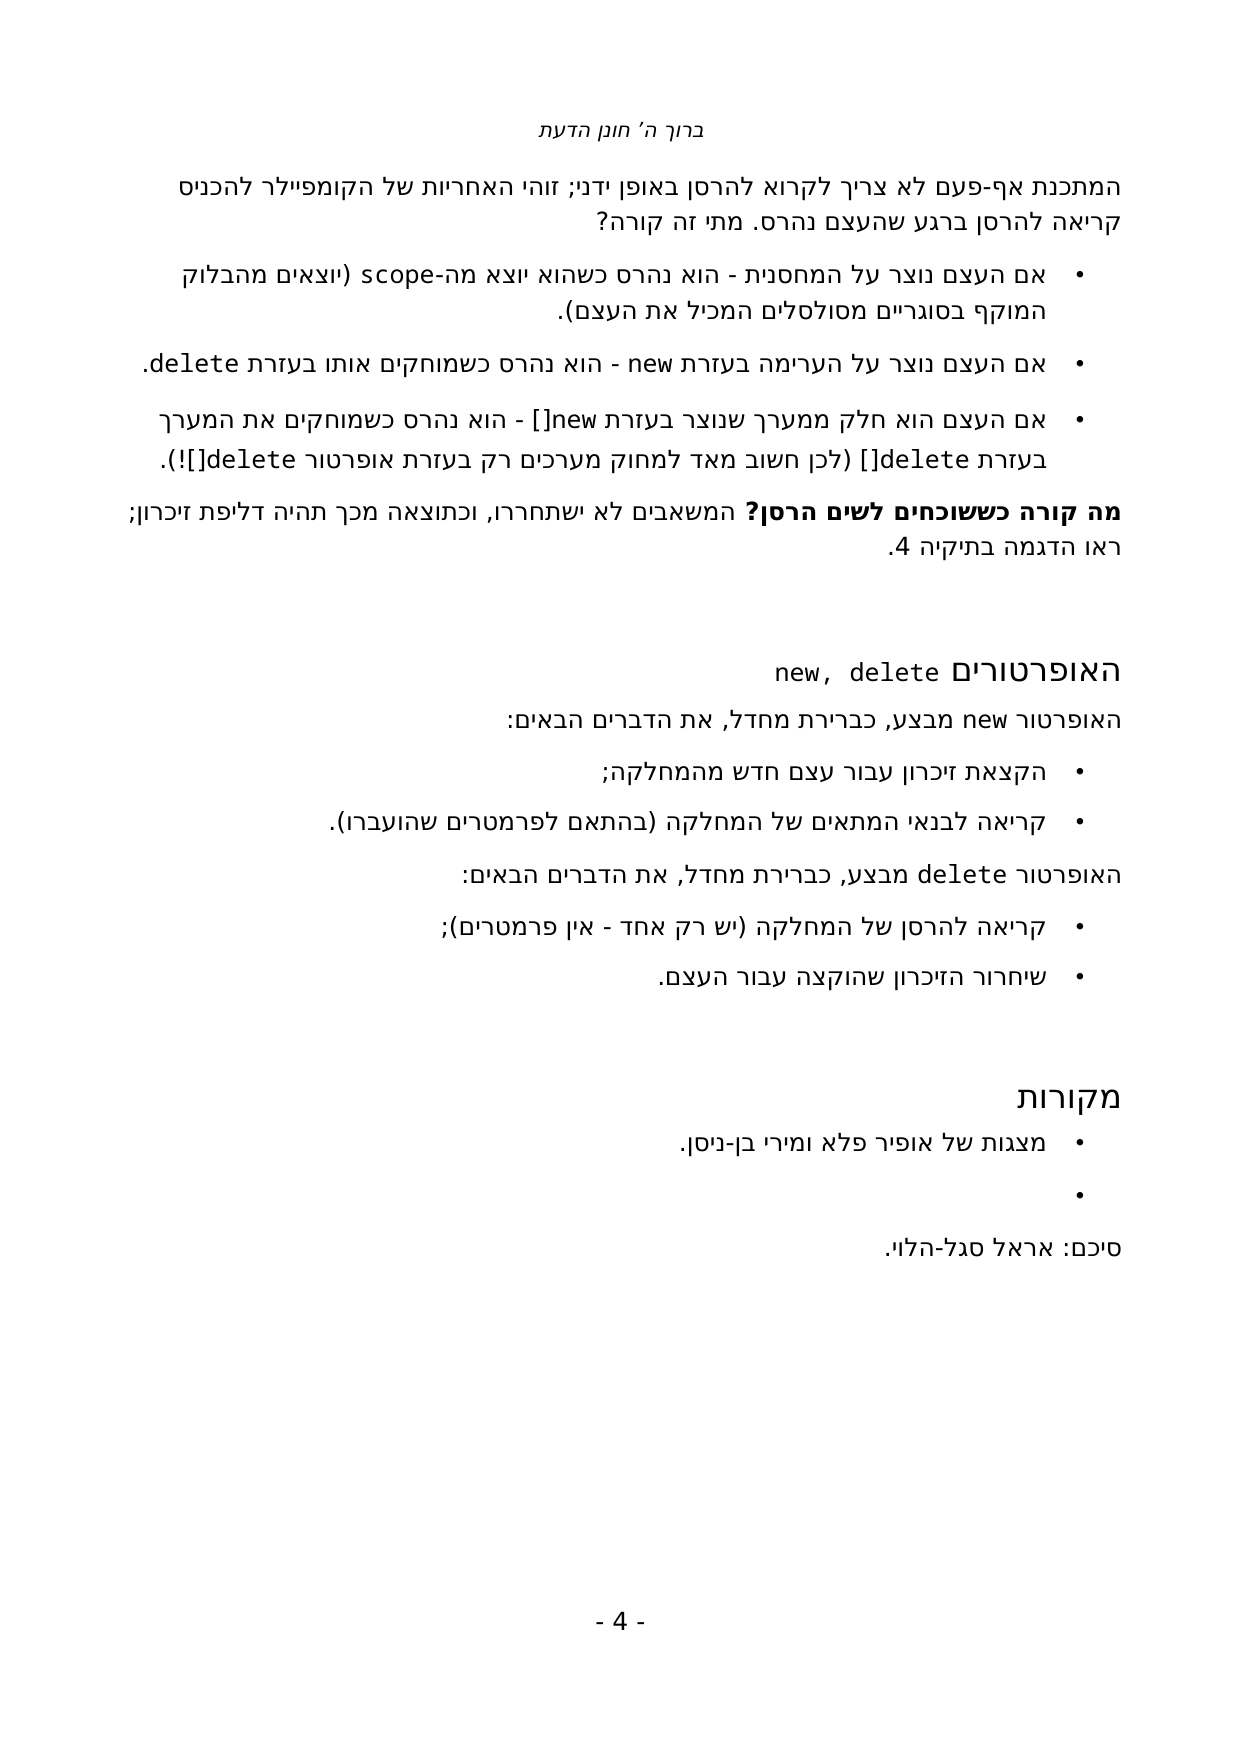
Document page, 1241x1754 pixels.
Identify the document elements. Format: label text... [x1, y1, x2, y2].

text האופרטור new מבצע, כברירת מחדל, את הדברים הבאים: [118, 702, 1122, 736]
list אם העצם נוצר על הערימה בעזרת new - הוא נהרס כשמוחקים אותו בעזרת delete. [118, 346, 1084, 380]
list הקצאת זיכרון עבור עצם חדש מהמחלקה; [118, 757, 1084, 787]
subtitle האופרטורים new, delete [118, 651, 1122, 689]
list מצגות של אופיר פלא ומירי בן-ניסן. [118, 1128, 1084, 1158]
subtitle מקורות [118, 1077, 1122, 1116]
list קריאה להרסן של המחלקה (יש רק אחד - אין פרמטרים); [118, 912, 1084, 941]
list שיחרור הזיכרון שהוקצה עבור העצם. [118, 962, 1084, 991]
list אם העצם הוא חלק ממערך שנוצר בעזרת new[] - הוא נהרס כשמוחקים את המערך בעזרת delete[] (לכן חשוב מאד למחוק מערכים רק בעזרת אופרטור delete[]!). [118, 401, 1084, 475]
text מה קורה כששוכחים לשים הרסן? המשאבים לא ישתחררו, וכתוצאה מכך תהיה דליפת זיכרון; ראו הדגמה בתיקיה 4. [118, 497, 1122, 561]
text סיכם: אראל סגל-הלוי. [118, 1233, 1122, 1263]
text האופרטור delete מבצע, כברירת מחדל, את הדברים הבאים: [118, 857, 1122, 891]
text המתכנת אף-פעם לא צריך לקרוא להרסן באופן ידני; זוהי האחריות של הקומפיילר להכניס קריאה להרסן ברגע שהעצם נהרס. מתי זה קורה? [118, 172, 1122, 236]
list אם העצם נוצר על המחסנית - הוא נהרס כשהוא יוצא מה-scope (יוצאים מהבלוק המוקף בסוגריים מסולסלים המכיל את העצם). [118, 256, 1084, 326]
list קריאה לבנאי המתאים של המחלקה (בהתאם לפרמטרים שהועברו). [118, 807, 1084, 836]
